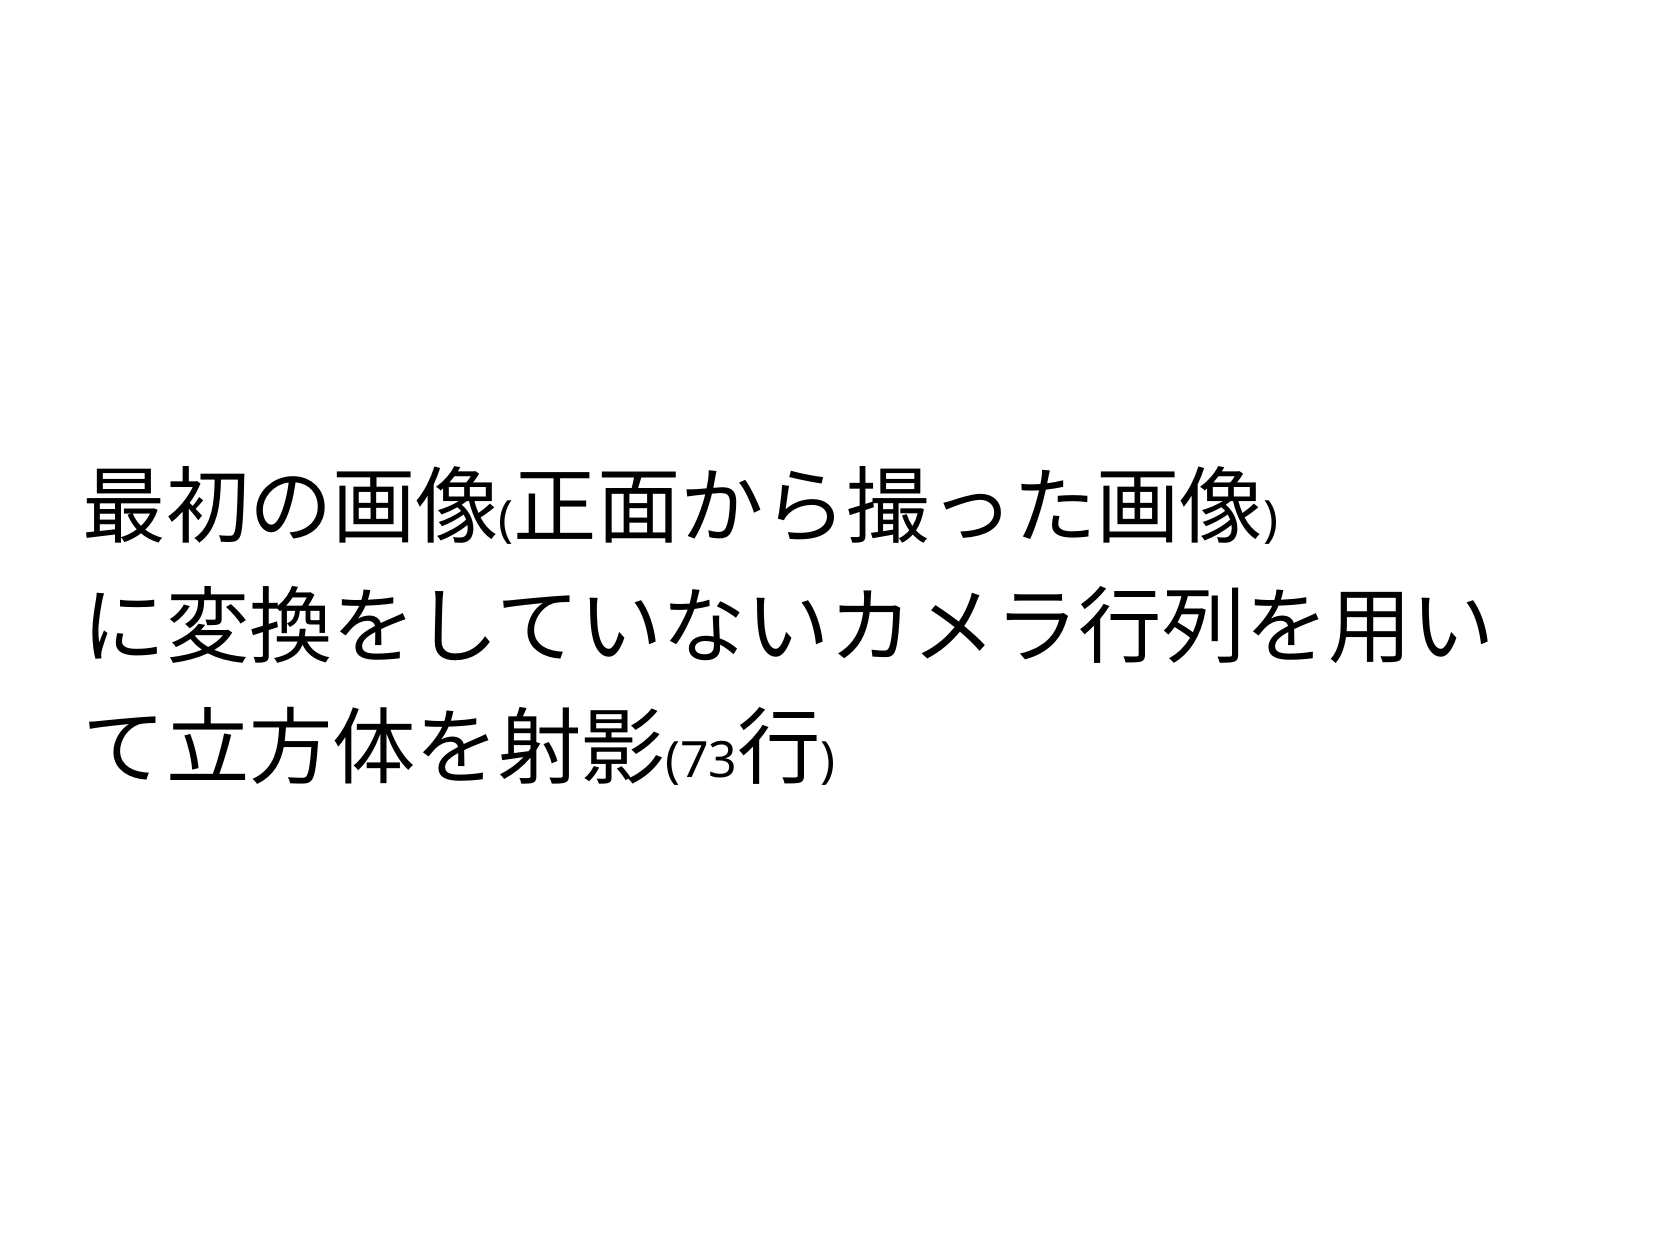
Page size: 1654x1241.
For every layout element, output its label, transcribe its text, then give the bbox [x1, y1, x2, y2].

title 最初の画像(正面から撮った画像) に変換をしていないカメラ行列を用いて立方体を射影(73行) [82, 433, 1571, 809]
